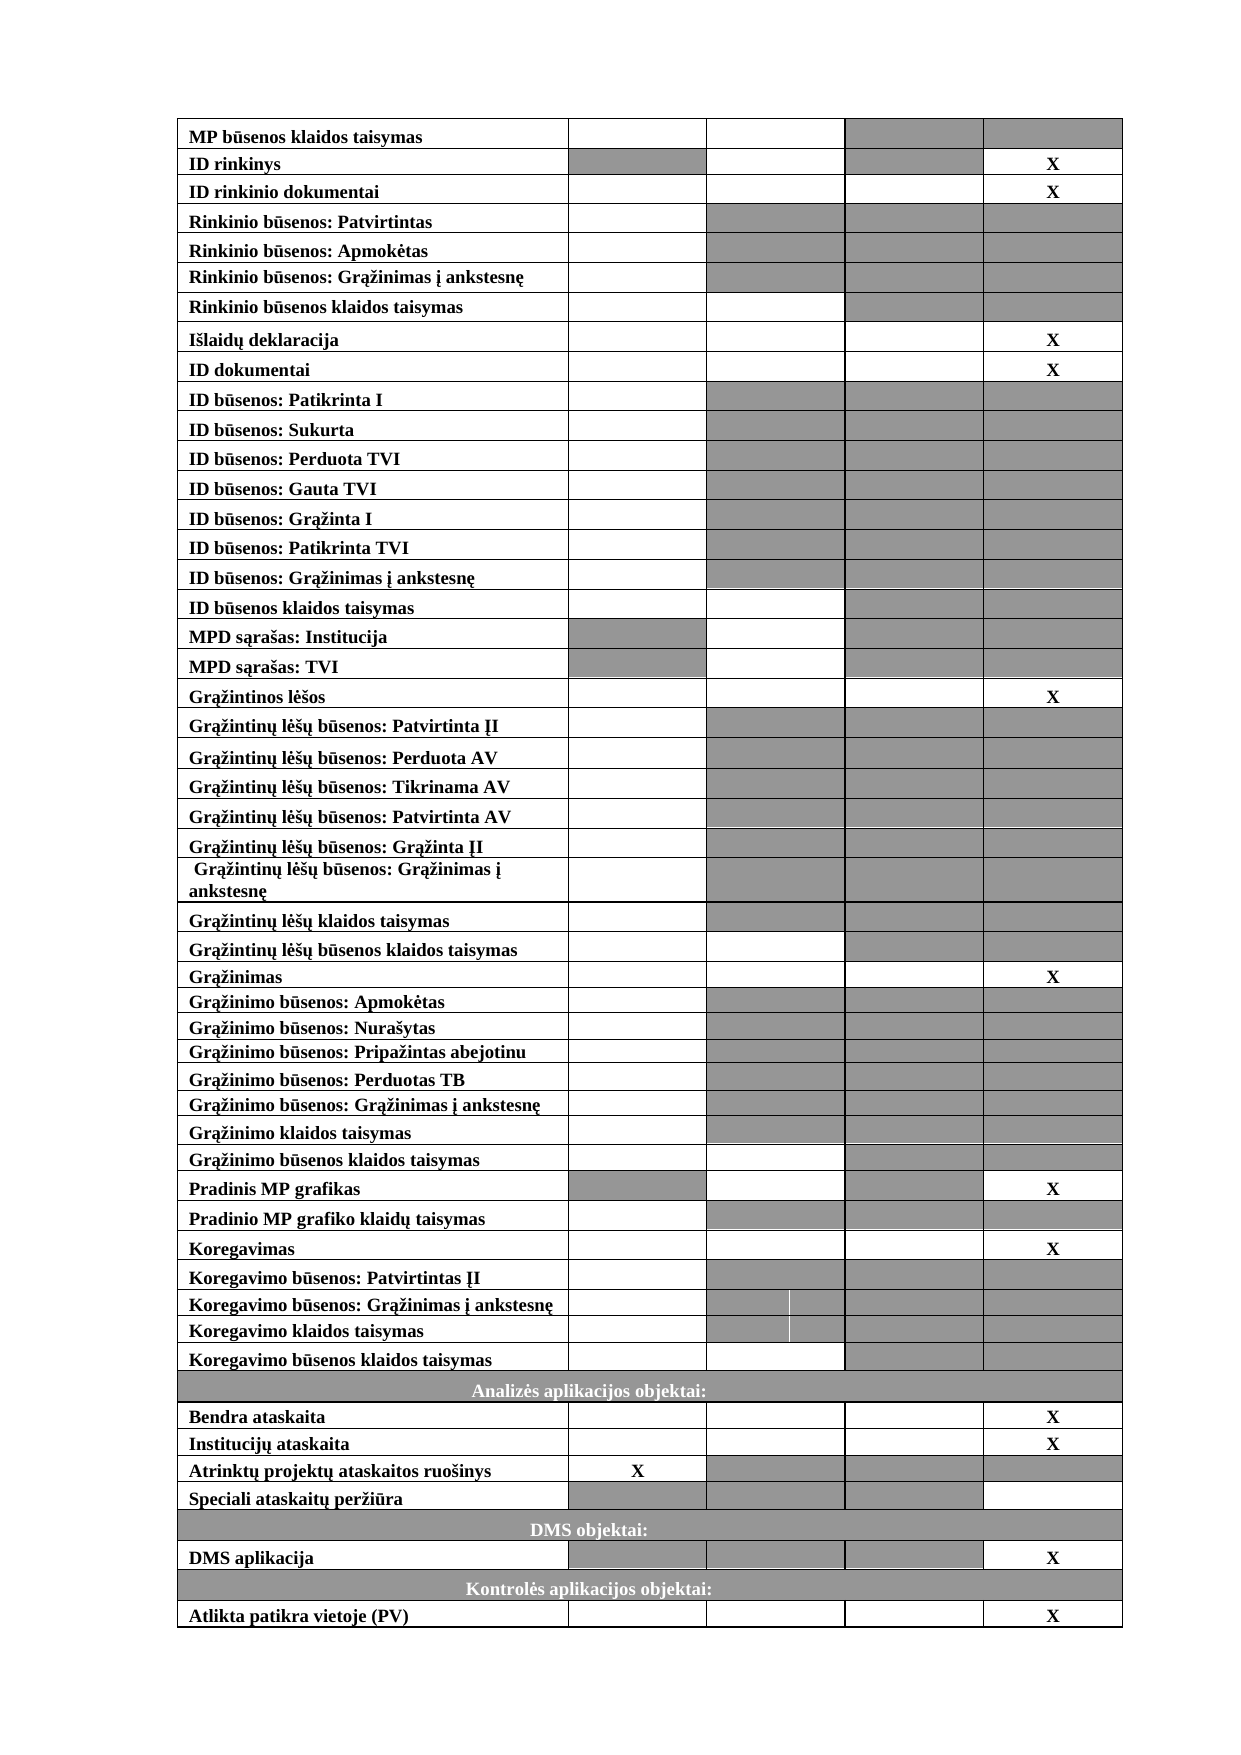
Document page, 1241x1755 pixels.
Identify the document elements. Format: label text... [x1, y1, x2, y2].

table_cell [707, 560, 844, 588]
table_cell [928, 1343, 956, 1370]
table_cell [1094, 932, 1122, 961]
table_cell [984, 708, 1122, 737]
table_cell [1067, 1570, 1094, 1600]
table_cell [569, 1231, 596, 1259]
table_cell [707, 1145, 844, 1170]
table_cell ID būsenos: Patikrinta TVI [178, 530, 568, 559]
table_cell MPD sąrašas: Institucija [178, 619, 568, 648]
table_cell [707, 1429, 844, 1454]
table_cell [846, 1145, 873, 1170]
table_cell [846, 1260, 873, 1289]
table_cell [707, 619, 844, 648]
table_cell Grąžintinų lėšų klaidos taisymas [178, 903, 568, 931]
table_cell MPD sąrašas: TVI [178, 649, 568, 677]
table_cell [984, 560, 1122, 588]
table_cell [569, 590, 706, 618]
table_cell [651, 1316, 679, 1342]
table_cell [569, 175, 706, 202]
table_cell [624, 1231, 651, 1259]
table_cell [624, 1343, 651, 1370]
table_cell [1039, 1290, 1067, 1315]
table_cell Pradinis MP grafikas [178, 1171, 568, 1200]
table_cell [569, 233, 706, 262]
table_cell [846, 769, 983, 798]
table_cell [569, 471, 706, 499]
table_cell [569, 1013, 706, 1039]
table_cell [569, 293, 706, 321]
table_cell X [984, 1541, 1122, 1568]
table_cell [1067, 1343, 1094, 1370]
table_cell [1094, 1570, 1122, 1600]
table_cell Grąžinimas [178, 962, 568, 987]
table_cell [846, 1601, 983, 1626]
table_cell [984, 1063, 1122, 1090]
table_cell ID būsenos: Patikrinta I [178, 382, 568, 410]
table_cell [569, 1260, 706, 1289]
table_cell [846, 962, 983, 987]
table_cell [984, 619, 1122, 648]
table_cell [984, 903, 1122, 931]
table_cell [1067, 1145, 1094, 1170]
table_cell Bendra ataskaita [178, 1403, 568, 1428]
table_cell [984, 293, 1122, 321]
table_cell [846, 649, 983, 677]
table_cell [1026, 1570, 1067, 1600]
table_cell [817, 1316, 844, 1342]
table_cell Kontrolės aplikacijos objektai: [178, 1570, 1001, 1600]
table_cell [1094, 1145, 1122, 1170]
table_cell [1094, 1343, 1122, 1370]
table_cell [569, 1541, 706, 1568]
table_cell [1001, 1371, 1026, 1401]
table_cell [846, 1456, 983, 1481]
table_cell [873, 1260, 900, 1289]
table_cell [846, 1013, 983, 1039]
table_cell [984, 1013, 1122, 1039]
table_cell [984, 858, 1122, 901]
table_cell ID rinkinys [178, 149, 568, 174]
table_cell [1067, 1260, 1094, 1289]
table_cell [1067, 932, 1094, 961]
table_cell ID būsenos: Sukurta [178, 411, 568, 440]
table_cell [846, 411, 983, 440]
table_cell [569, 1403, 706, 1428]
table_cell [984, 590, 1122, 618]
table_cell [846, 1316, 873, 1342]
table_cell [1001, 1510, 1026, 1540]
table_cell [569, 500, 706, 529]
table_cell DMS aplikacija [178, 1541, 568, 1568]
table_cell [569, 1601, 706, 1626]
table_cell [846, 1403, 983, 1428]
table_cell [790, 1316, 817, 1342]
table_cell [707, 1316, 734, 1342]
table_cell Grąžintinų lėšų būsenos: Grąžinimas į ankstesnę [178, 858, 568, 901]
table_cell [873, 932, 900, 961]
table_cell [707, 708, 844, 737]
table_cell [734, 1290, 762, 1315]
table_cell [569, 1482, 706, 1509]
table_cell [846, 530, 983, 559]
table_cell [846, 1482, 983, 1509]
table_cell MP būsenos klaidos taisymas [178, 119, 568, 148]
table_cell [956, 1145, 983, 1170]
table_cell [1011, 1316, 1039, 1342]
table_cell [846, 1040, 983, 1062]
table_cell [707, 119, 844, 148]
table_cell [569, 530, 706, 559]
table_cell [707, 962, 844, 987]
table_cell [1001, 1570, 1026, 1600]
table_cell [1094, 1260, 1122, 1289]
table_cell [984, 1316, 1011, 1342]
table_cell Grąžintinų lėšų būsenos: Grąžinta ĮI [178, 829, 568, 857]
table_cell [1094, 119, 1122, 148]
table_cell [707, 233, 844, 262]
table_cell [707, 1343, 844, 1370]
table_cell X [984, 352, 1122, 381]
table_cell [846, 1063, 983, 1090]
table_cell [873, 1290, 900, 1315]
table_cell [569, 352, 706, 381]
table_cell [569, 829, 706, 857]
table_cell [707, 471, 844, 499]
table_cell [846, 119, 983, 148]
table_cell [956, 1290, 983, 1315]
table_cell [569, 263, 706, 292]
table_cell [846, 799, 983, 827]
table_cell [846, 263, 983, 292]
table_cell [846, 1201, 983, 1229]
table_cell [984, 649, 1122, 677]
table_cell [846, 1091, 983, 1115]
table_cell [984, 1145, 1011, 1170]
table_cell [569, 1091, 706, 1115]
table_cell [846, 500, 983, 529]
table_cell [1094, 1371, 1122, 1401]
table_cell [1067, 119, 1094, 148]
table_cell [984, 233, 1122, 262]
table_cell Grąžintinų lėšų būsenos: Perduota AV [178, 738, 568, 768]
table_cell [707, 590, 844, 618]
table_cell [707, 829, 844, 857]
table_cell [900, 1343, 928, 1370]
table_cell [817, 1231, 844, 1259]
table_cell Rinkinio būsenos: Grąžinimas į ankstesnę [178, 263, 568, 292]
table_cell [790, 1290, 817, 1315]
table_cell [569, 988, 706, 1012]
table_cell [707, 1040, 844, 1062]
table_cell [1039, 1145, 1067, 1170]
table_cell [569, 204, 706, 232]
table_cell [956, 1343, 983, 1370]
table_cell [846, 988, 983, 1012]
table_cell DMS objektai: [178, 1510, 1001, 1540]
table_cell [707, 769, 844, 798]
table_cell Rinkinio būsenos: Patvirtintas [178, 204, 568, 232]
table_cell [984, 1201, 1122, 1229]
table_cell [707, 322, 844, 351]
table_cell Grąžinimo klaidos taisymas [178, 1116, 568, 1143]
table_cell Koregavimo klaidos taisymas [178, 1316, 568, 1342]
table_cell Grąžintinos lėšos [178, 679, 568, 707]
table_cell [596, 1231, 624, 1259]
table_cell [984, 799, 1122, 827]
table_cell [679, 1343, 706, 1370]
table_cell [707, 799, 844, 827]
table_cell [707, 1013, 844, 1039]
table_cell [707, 1231, 734, 1259]
table_cell [707, 988, 844, 1012]
table_cell Grąžinimo būsenos: Pripažintas abejotinu [178, 1040, 568, 1062]
table_cell [569, 560, 706, 588]
table_cell X [984, 1601, 1122, 1626]
table_cell [1011, 1343, 1039, 1370]
table_cell [846, 233, 983, 262]
table_cell [569, 1429, 706, 1454]
table_cell [984, 119, 1011, 148]
table_cell [707, 500, 844, 529]
table_cell [846, 352, 983, 381]
table_cell [984, 1260, 1011, 1289]
table_cell [900, 1145, 928, 1170]
table_cell [569, 1040, 706, 1062]
table_cell [569, 708, 706, 737]
table_cell [569, 1116, 706, 1143]
table_cell [1094, 1510, 1122, 1540]
table_cell [984, 988, 1122, 1012]
table_cell [569, 932, 706, 961]
table_cell [707, 1290, 734, 1315]
table_cell [846, 175, 983, 202]
table_cell [707, 1201, 844, 1229]
table_cell [762, 1231, 789, 1259]
table_cell [846, 1290, 873, 1315]
table_cell [984, 932, 1011, 961]
table_cell [569, 149, 706, 174]
table_cell Atlikta patikra vietoje (PV) [178, 1601, 568, 1626]
table_cell [707, 1171, 844, 1200]
table_cell ID būsenos: Grąžinimas į ankstesnę [178, 560, 568, 588]
table_cell [569, 1343, 596, 1370]
table_cell [1039, 1316, 1067, 1342]
table_cell Institucijų ataskaita [178, 1429, 568, 1454]
table_cell Rinkinio būsenos klaidos taisymas [178, 293, 568, 321]
table_cell [707, 441, 844, 470]
table_cell [569, 1290, 706, 1315]
table_cell [707, 1456, 844, 1481]
table_cell ID rinkinio dokumentai [178, 175, 568, 202]
table_cell [651, 1231, 679, 1259]
table_cell [569, 769, 706, 798]
table_cell [651, 1343, 679, 1370]
table_cell Grąžintinų lėšų būsenos klaidos taisymas [178, 932, 568, 961]
table_cell Koregavimo būsenos klaidos taisymas [178, 1343, 568, 1370]
table_cell [846, 1231, 983, 1259]
table_cell Koregavimo būsenos: Grąžinimas į ankstesnę [178, 1290, 568, 1315]
table_cell [1039, 1260, 1067, 1289]
table_cell [707, 530, 844, 559]
table_cell [1039, 1343, 1067, 1370]
table_cell [569, 1316, 596, 1342]
table_cell Speciali ataskaitų peržiūra [178, 1482, 568, 1509]
table_cell [846, 932, 873, 961]
table_cell [707, 932, 844, 961]
table_cell [984, 829, 1122, 857]
table_cell [956, 1316, 983, 1342]
table_cell Grąžinimo būsenos klaidos taisymas [178, 1145, 568, 1170]
table_cell [707, 1091, 844, 1115]
table_cell [1011, 932, 1039, 961]
table_cell [928, 1290, 956, 1315]
table_cell [679, 1231, 706, 1259]
table_cell X [569, 1456, 706, 1481]
table_cell [846, 1343, 873, 1370]
table_cell [707, 352, 844, 381]
table_cell [707, 1063, 844, 1090]
table_cell ID dokumentai [178, 352, 568, 381]
table_cell [707, 738, 844, 768]
table_cell [624, 1316, 651, 1342]
table_cell [984, 1290, 1011, 1315]
table_cell [984, 471, 1122, 499]
table_cell X [984, 175, 1122, 202]
table_cell [569, 799, 706, 827]
table_cell [984, 382, 1122, 410]
table_cell [707, 1541, 844, 1568]
table_cell [846, 1541, 983, 1568]
table_cell [707, 175, 844, 202]
table_cell [817, 1290, 844, 1315]
table_cell [569, 903, 706, 931]
table_cell [846, 149, 983, 174]
table_cell Grąžinimo būsenos: Perduotas TB [178, 1063, 568, 1090]
table_cell [846, 204, 983, 232]
table_cell [984, 1040, 1122, 1062]
table_cell X [984, 1171, 1122, 1200]
table_cell [1067, 1510, 1094, 1540]
table_cell [1094, 1290, 1122, 1315]
table_cell [956, 1260, 983, 1289]
table_cell [984, 1456, 1122, 1481]
table_cell Pradinio MP grafiko klaidų taisymas [178, 1201, 568, 1229]
table_cell [1011, 119, 1039, 148]
table_cell ID būsenos: Grąžinta I [178, 500, 568, 529]
table_cell [569, 619, 706, 648]
table_cell [984, 263, 1122, 292]
table_cell [707, 649, 844, 677]
table_cell [569, 322, 706, 351]
table_cell Grąžintinų lėšų būsenos: Tikrinama AV [178, 769, 568, 798]
table_cell Grąžintinų lėšų būsenos: Patvirtinta ĮI [178, 708, 568, 737]
table_cell [846, 619, 983, 648]
table_cell [1067, 1371, 1094, 1401]
table_cell [1026, 1371, 1067, 1401]
table_cell [1067, 1290, 1094, 1315]
table_cell Grąžinimo būsenos: Nurašytas [178, 1013, 568, 1039]
table_cell [984, 1091, 1122, 1115]
table_cell [846, 738, 983, 768]
table_cell [569, 962, 706, 987]
table_cell [873, 1145, 900, 1170]
table_cell [846, 382, 983, 410]
table_cell [707, 149, 844, 174]
table_cell Rinkinio būsenos: Apmokėtas [178, 233, 568, 262]
table_cell [707, 204, 844, 232]
table_cell [762, 1316, 789, 1342]
table_cell X [984, 1231, 1122, 1259]
table_cell X [984, 962, 1122, 987]
table_cell ID būsenos: Perduota TVI [178, 441, 568, 470]
table_cell [846, 829, 983, 857]
table_cell Išlaidų deklaracija [178, 322, 568, 351]
table_cell [596, 1316, 624, 1342]
table_cell [762, 1290, 789, 1315]
table_cell [569, 738, 706, 768]
table_cell [790, 1231, 817, 1259]
table_cell [984, 500, 1122, 529]
table_cell [846, 1429, 983, 1454]
table_cell [1039, 119, 1067, 148]
table_cell [846, 322, 983, 351]
table_cell Koregavimo būsenos: Patvirtintas ĮI [178, 1260, 568, 1289]
table_cell [846, 679, 983, 707]
table_cell [984, 1482, 1122, 1509]
table_cell [707, 411, 844, 440]
table_cell [679, 1316, 706, 1342]
table_cell [900, 1260, 928, 1289]
table_cell [984, 769, 1122, 798]
table_cell [984, 441, 1122, 470]
table_cell [707, 263, 844, 292]
table_cell [734, 1316, 762, 1342]
table_cell [707, 1116, 844, 1143]
table_cell [1026, 1510, 1067, 1540]
table_cell [984, 738, 1122, 768]
table_cell [873, 1316, 900, 1342]
table_cell [900, 1290, 928, 1315]
table_cell [928, 932, 956, 961]
table_cell [928, 1316, 956, 1342]
table_cell [569, 1171, 706, 1200]
table_cell [984, 1343, 1011, 1370]
table_cell [596, 1343, 624, 1370]
table_cell [928, 1145, 956, 1170]
table_cell [569, 858, 706, 901]
table_cell [569, 649, 706, 677]
table_cell [984, 530, 1122, 559]
table_cell [707, 1260, 844, 1289]
table_cell [928, 1260, 956, 1289]
table_cell Grąžintinų lėšų būsenos: Patvirtinta AV [178, 799, 568, 827]
table_cell Grąžinimo būsenos: Grąžinimas į ankstesnę [178, 1091, 568, 1115]
table_cell Grąžinimo būsenos: Apmokėtas [178, 988, 568, 1012]
table_cell [900, 932, 928, 961]
table_cell [707, 1482, 844, 1509]
table_cell [846, 441, 983, 470]
table_cell [984, 411, 1122, 440]
table_cell [707, 293, 844, 321]
table_cell [900, 1316, 928, 1342]
table_cell [569, 119, 706, 148]
table_cell [569, 679, 706, 707]
table_cell [846, 903, 983, 931]
table_cell Koregavimas [178, 1231, 568, 1259]
table_cell [707, 858, 844, 901]
table_cell [569, 441, 706, 470]
table_cell [846, 1116, 983, 1143]
table_cell [707, 382, 844, 410]
table_cell X [984, 1429, 1122, 1454]
table_cell [1011, 1145, 1039, 1170]
table_cell [569, 1145, 706, 1170]
table_cell [846, 858, 983, 901]
table_cell [1067, 1316, 1094, 1342]
table_cell [707, 903, 844, 931]
table_cell [846, 1171, 983, 1200]
table_cell [569, 411, 706, 440]
table_cell [707, 1403, 844, 1428]
table_cell [1011, 1290, 1039, 1315]
table_cell [984, 1116, 1122, 1143]
table_cell [846, 590, 983, 618]
table_cell ID būsenos klaidos taisymas [178, 590, 568, 618]
table_cell [569, 382, 706, 410]
table_cell X [984, 322, 1122, 351]
table_cell Analizės aplikacijos objektai: [178, 1371, 1001, 1401]
table_cell [707, 679, 844, 707]
table_cell [984, 204, 1122, 232]
table_cell [569, 1063, 706, 1090]
table_cell [1094, 1316, 1122, 1342]
table_cell [846, 708, 983, 737]
table_cell [569, 1201, 706, 1229]
table_cell X [984, 679, 1122, 707]
table_cell [1011, 1260, 1039, 1289]
table_cell X [984, 149, 1122, 174]
table_cell [956, 932, 983, 961]
table_cell [873, 1343, 900, 1370]
table_cell [846, 560, 983, 588]
table_cell ID būsenos: Gauta TVI [178, 471, 568, 499]
table_cell [1039, 932, 1067, 961]
table_cell X [984, 1403, 1122, 1428]
table_cell [707, 1601, 844, 1626]
table_cell [846, 293, 983, 321]
table_cell [846, 471, 983, 499]
table_cell [734, 1231, 762, 1259]
table_cell Atrinktų projektų ataskaitos ruošinys [178, 1456, 568, 1481]
